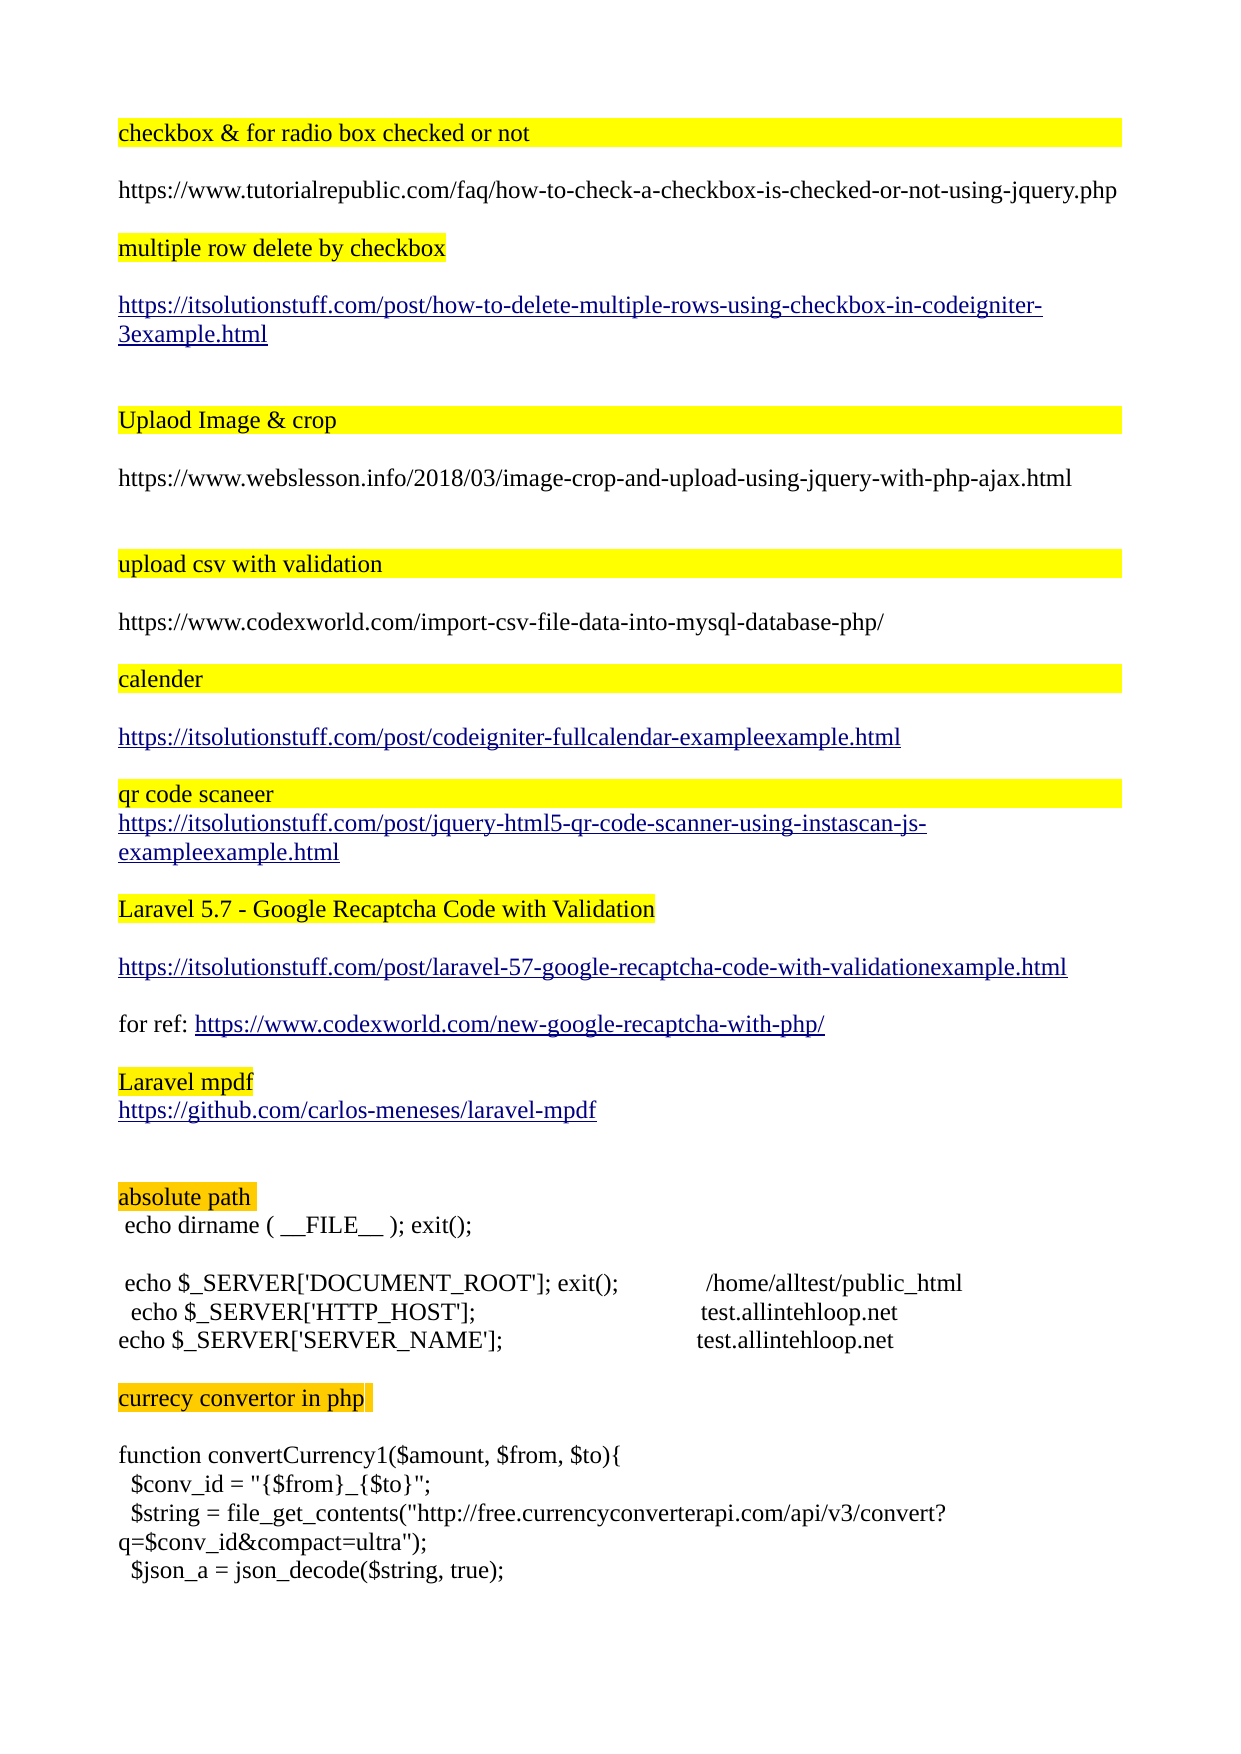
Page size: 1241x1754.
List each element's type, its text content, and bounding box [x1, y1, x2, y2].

text upload csv with validation [118, 549, 1122, 578]
text multiple row delete by checkbox [118, 233, 1122, 262]
text echo dirname ( __FILE__ ); exit(); [118, 1211, 1122, 1239]
text function convertCurrency1($amount, $from, $to){ [118, 1441, 1122, 1469]
text for ref: https://www.codexworld.com/new-google-recaptcha-with-php/ [118, 1009, 1122, 1038]
text Uplaod Image & crop [118, 406, 1122, 434]
text $string = file_get_contents("http://free.currencyconverterapi.com/api/v3/convert?q=$conv_id&compact=ultra"); [118, 1498, 1122, 1556]
text Laravel mpdf [118, 1067, 1122, 1096]
text https://www.codexworld.com/import-csv-file-data-into-mysql-database-php/ [118, 607, 1122, 636]
text echo $_SERVER['HTTP_HOST']; test.allintehloop.net [118, 1297, 1122, 1326]
text https://github.com/carlos-meneses/laravel-mpdf [118, 1096, 1122, 1124]
text Laravel 5.7 - Google Recaptcha Code with Validation [118, 894, 1122, 923]
text echo $_SERVER['DOCUMENT_ROOT']; exit(); /home/alltest/public_html [118, 1268, 1122, 1297]
text absolute path [118, 1182, 1122, 1211]
text checkbox & for radio box checked or not [118, 118, 1122, 147]
text https://www.tutorialrepublic.com/faq/how-to-check-a-checkbox-is-checked-or-not-using-jquery.php [118, 176, 1122, 204]
text https://itsolutionstuff.com/post/codeigniter-fullcalendar-exampleexample.html [118, 722, 1122, 751]
text calender [118, 664, 1122, 693]
text $json_a = json_decode($string, true); [118, 1556, 1122, 1584]
text https://itsolutionstuff.com/post/laravel-57-google-recaptcha-code-with-validationexample.html [118, 952, 1122, 981]
text https://www.webslesson.info/2018/03/image-crop-and-upload-using-jquery-with-php-ajax.html [118, 463, 1122, 492]
text echo $_SERVER['SERVER_NAME']; test.allintehloop.net [118, 1326, 1122, 1354]
text https://itsolutionstuff.com/post/how-to-delete-multiple-rows-using-checkbox-in-codeigniter-3example.html [118, 291, 1122, 348]
text qr code scaneer [118, 779, 1122, 808]
text https://itsolutionstuff.com/post/jquery-html5-qr-code-scanner-using-instascan-js-exampleexample.html [118, 808, 1122, 866]
text $conv_id = "{$from}_{$to}"; [118, 1469, 1122, 1498]
text currecy convertor in php [118, 1383, 1122, 1412]
